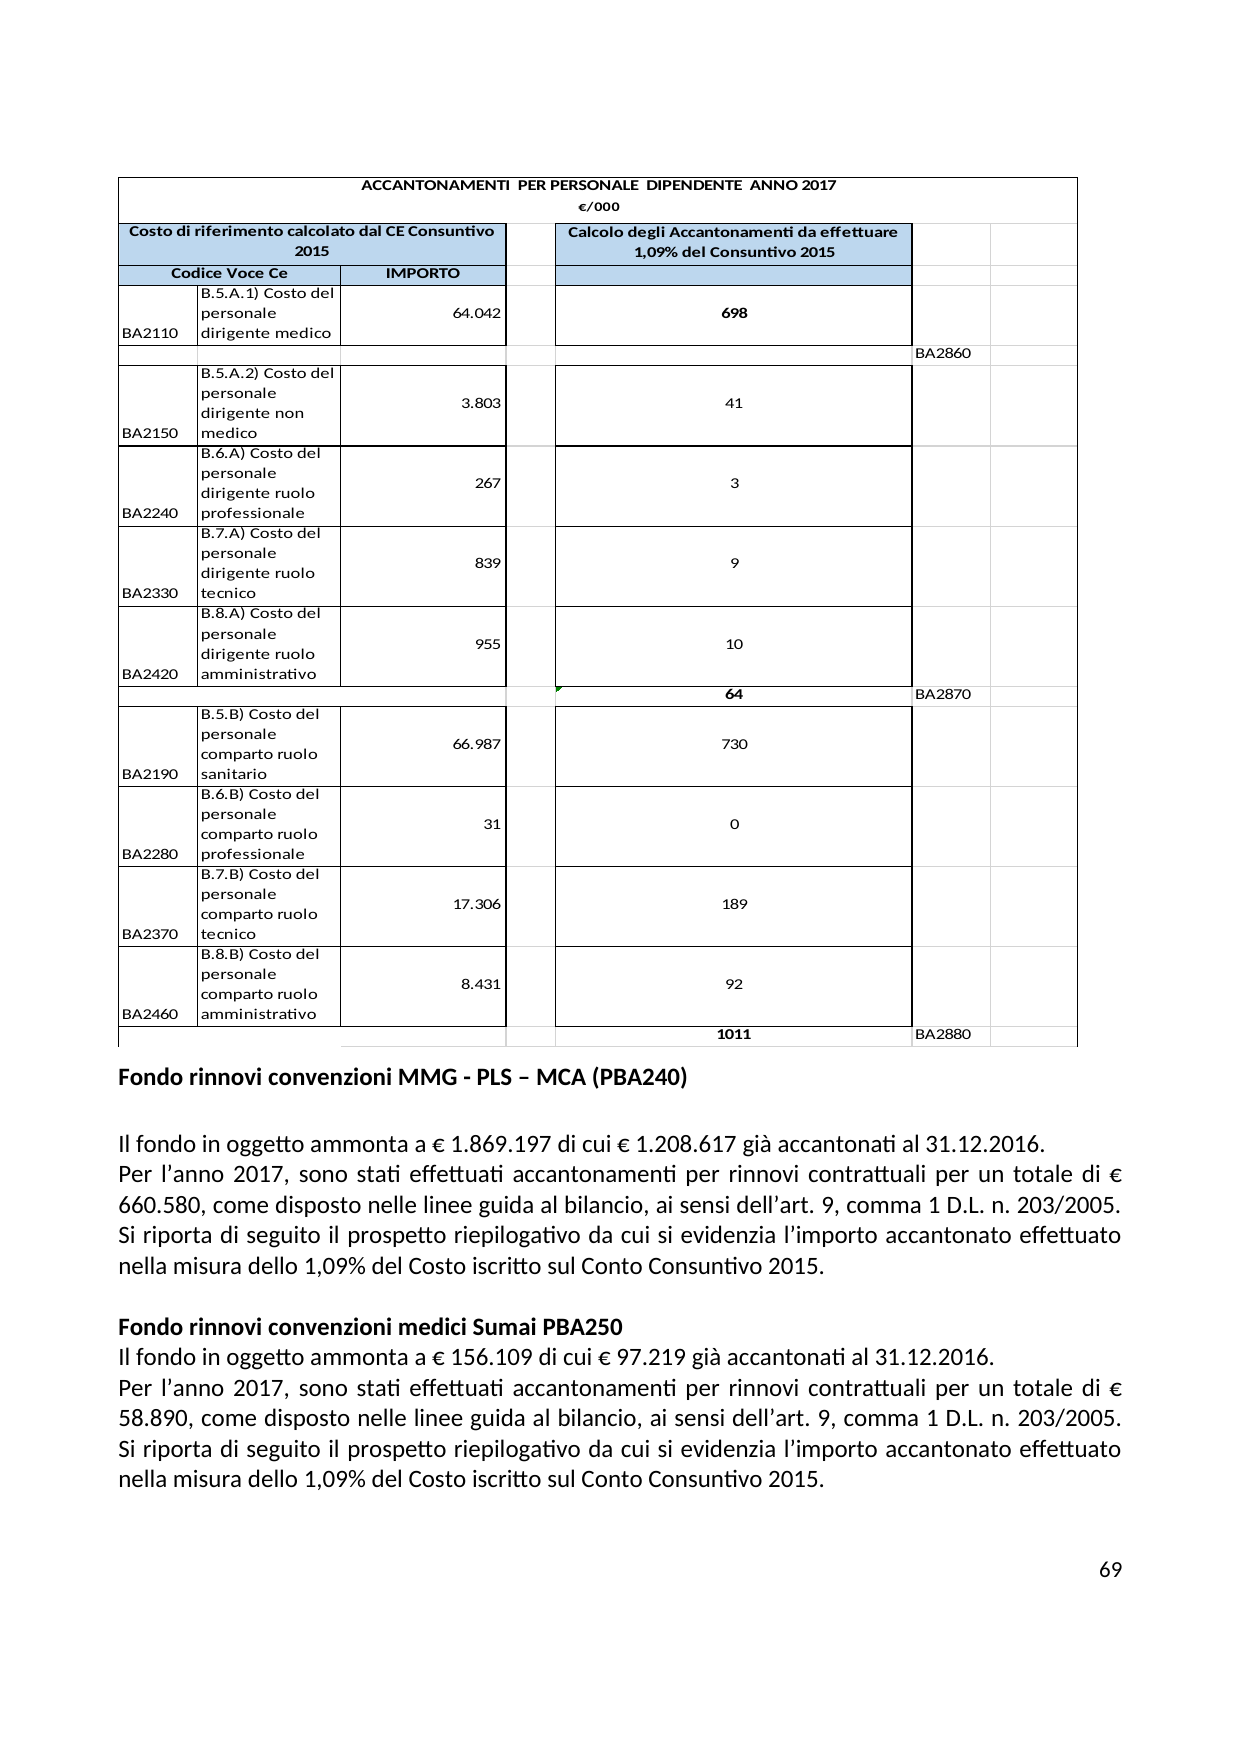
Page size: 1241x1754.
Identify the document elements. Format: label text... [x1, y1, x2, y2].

text Fondo rinnovi convenzioni medici Sumai PBA250 [118, 1311, 1122, 1342]
text Per l’anno 2017, sono stati effettuati accantonamenti per rinnovi contrattuali per un totale di € 660.580, come disposto nelle linee guida al bilancio, ai sensi dell’art. 9, comma 1 D.L. n. 203/2005. Si riporta di seguito il prospetto riepilogativo da cui si evidenzia l’importo accantonato effettuato nella misura dello 1,09% del Costo iscritto sul Conto Consuntivo 2015. [118, 1158, 1122, 1281]
text Il fondo in oggetto ammonta a € 1.869.197 di cui € 1.208.617 già accantonati al 31.12.2016. [118, 1128, 1122, 1158]
text Per l’anno 2017, sono stati effettuati accantonamenti per rinnovi contrattuali per un totale di € 58.890, come disposto nelle linee guida al bilancio, ai sensi dell’art. 9, comma 1 D.L. n. 203/2005. Si riporta di seguito il prospetto riepilogativo da cui si evidenzia l’importo accantonato effettuato nella misura dello 1,09% del Costo iscritto sul Conto Consuntivo 2015. [118, 1372, 1122, 1494]
text Fondo rinnovi convenzioni MMG - PLS – MCA (PBA240) [118, 1061, 1122, 1092]
text Il fondo in oggetto ammonta a € 156.109 di cui € 97.219 già accantonati al 31.12.2016. [118, 1342, 1122, 1372]
